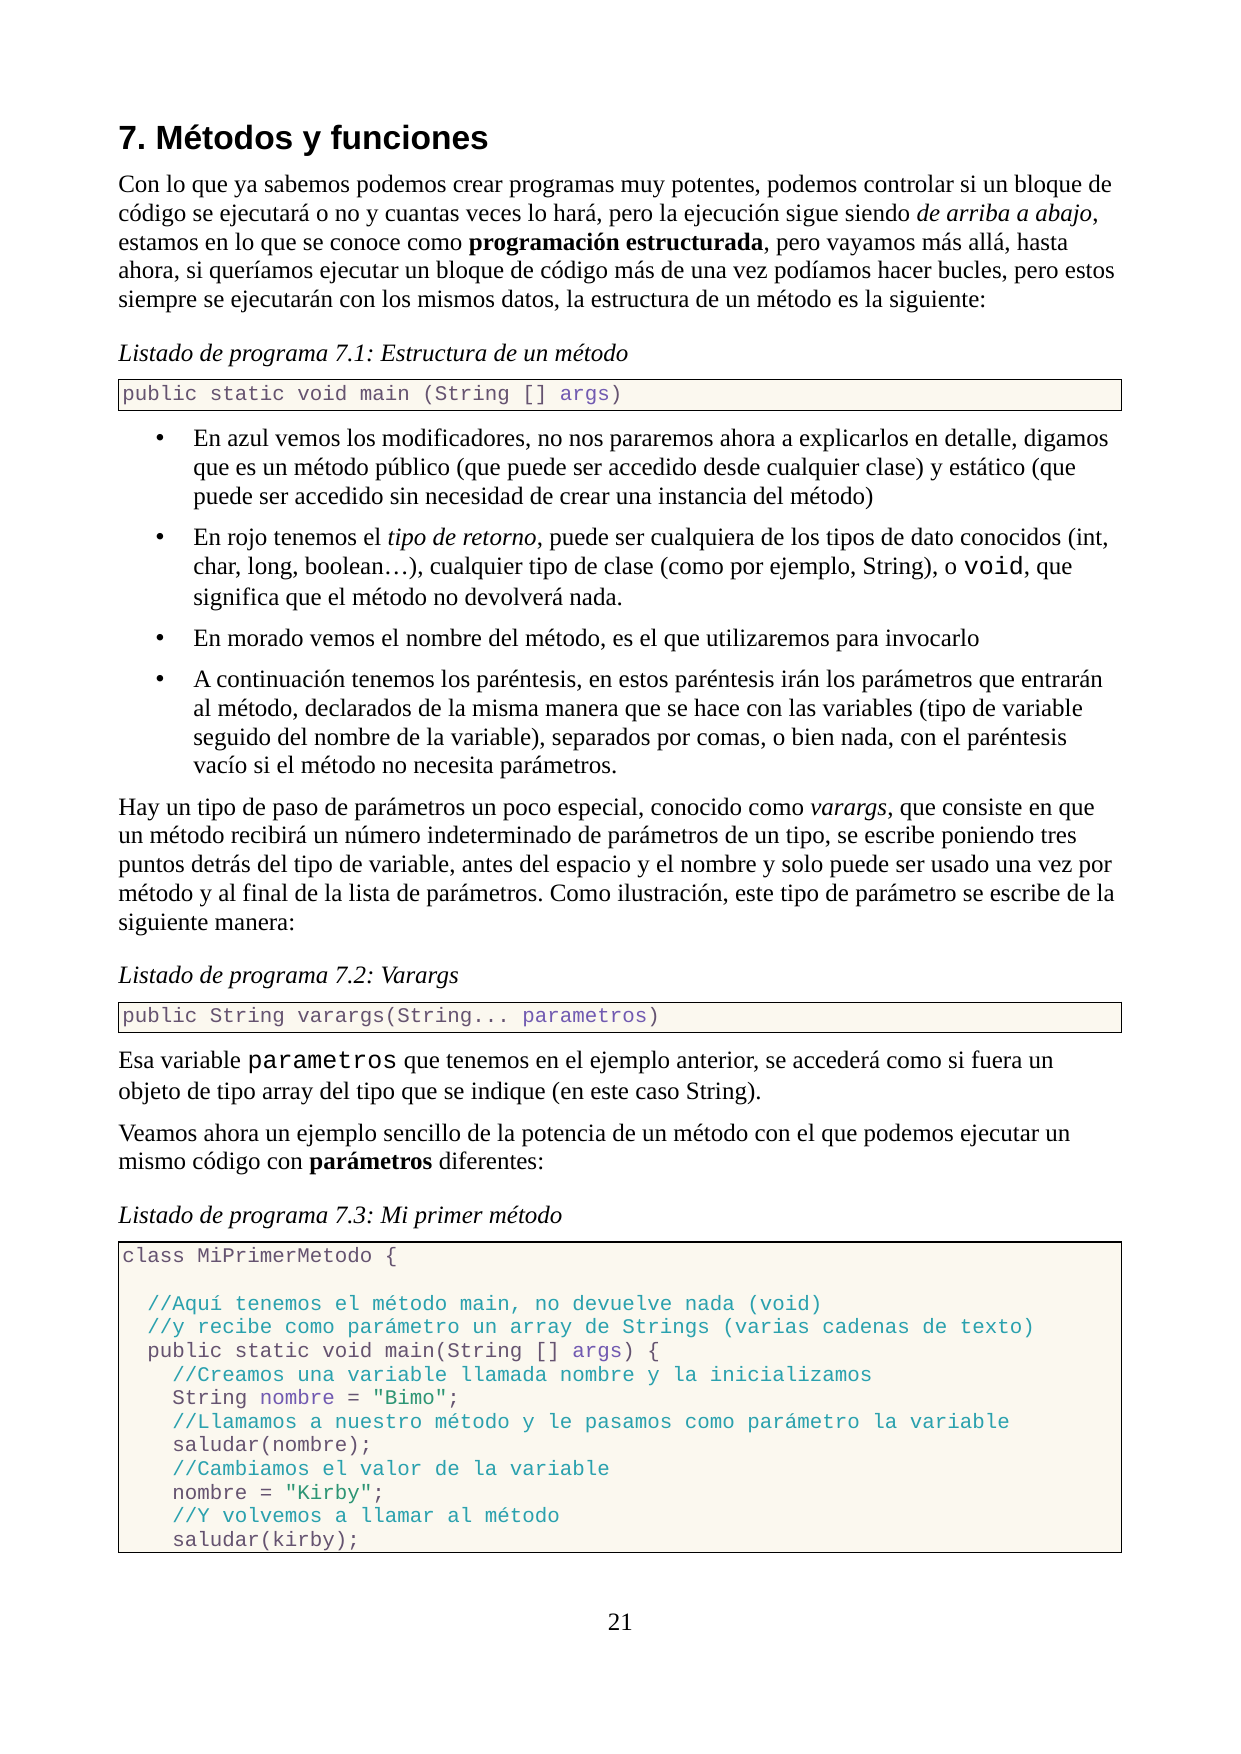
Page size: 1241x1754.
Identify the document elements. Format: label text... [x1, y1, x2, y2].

text //Llamamos a nuestro método y le pasamos como parámetro la variable [119, 1407, 1121, 1431]
text Veamos ahora un ejemplo sencillo de la potencia de un método con el que podemos ejecutar un mismo código con parámetros diferentes: [118, 1118, 1122, 1175]
text nombre = "Kirby"; [119, 1478, 1121, 1501]
list A continuación tenemos los paréntesis, en estos paréntesis irán los parámetros que entrarán al método, declarados de la misma manera que se hace con las variables (tipo de variable seguido del nombre de la variable), separados por comas, o bien nada, con el paréntesis vacío si el método no necesita parámetros. [156, 664, 1122, 779]
list Listado de programa 7.3: Mi primer método [118, 1200, 1122, 1229]
text saludar(kirby); [119, 1525, 1121, 1552]
text public static void main (String [] args) [119, 380, 1121, 410]
text //y recibe como parámetro un array de Strings (varias cadenas de texto) [119, 1312, 1121, 1336]
text Esa variable parametros que tenemos en el ejemplo anterior, se accederá como si fuera un objeto de tipo array del tipo que se indique (en este caso String). [118, 1046, 1122, 1105]
list Listado de programa 7.1: Estructura de un método [118, 338, 1122, 367]
text class MiPrimerMetodo { [119, 1243, 1121, 1265]
list Listado de programa 7.2: Varargs [118, 960, 1122, 989]
subtitle Métodos y funciones [118, 118, 1122, 157]
text //Creamos una variable llamada nombre y la inicializamos [119, 1359, 1121, 1383]
list En rojo tenemos el tipo de retorno, puede ser cualquiera de los tipos de dato conocidos (int, char, long, boolean…), cualquier tipo de clase (como por ejemplo, String), o void, que significa que el método no devolverá nada. [156, 522, 1122, 610]
text //Y volvemos a llamar al método [119, 1501, 1121, 1525]
text //Aquí tenemos el método main, no devuelve nada (void) [119, 1289, 1121, 1312]
text Con lo que ya sabemos podemos crear programas muy potentes, podemos controlar si un bloque de código se ejecutará o no y cuantas veces lo hará, pero la ejecución sigue siendo de arriba a abajo, estamos en lo que se conoce como programación estructurada, pero vayamos más allá, hasta ahora, si queríamos ejecutar un bloque de código más de una vez podíamos hacer bucles, pero estos siempre se ejecutarán con los mismos datos, la estructura de un método es la siguiente: [118, 169, 1122, 313]
text saludar(nombre); [119, 1431, 1121, 1454]
text Hay un tipo de paso de parámetros un poco especial, conocido como varargs, que consiste en que un método recibirá un número indeterminado de parámetros de un tipo, se escribe poniendo tres puntos detrás del tipo de variable, antes del espacio y el nombre y solo puede ser usado una vez por método y al final de la lista de parámetros. Como ilustración, este tipo de parámetro se escribe de la siguiente manera: [118, 792, 1122, 935]
text public String varargs(String... parametros) [119, 1003, 1121, 1032]
list En azul vemos los modificadores, no nos pararemos ahora a explicarlos en detalle, digamos que es un método público (que puede ser accedido desde cualquier clase) y estático (que puede ser accedido sin necesidad de crear una instancia del método) [156, 423, 1122, 509]
text String nombre = "Bimo"; [119, 1383, 1121, 1407]
text public static void main(String [] args) { [119, 1336, 1121, 1359]
list En morado vemos el nombre del método, es el que utilizaremos para invocarlo [156, 623, 1122, 652]
text //Cambiamos el valor de la variable [119, 1454, 1121, 1478]
